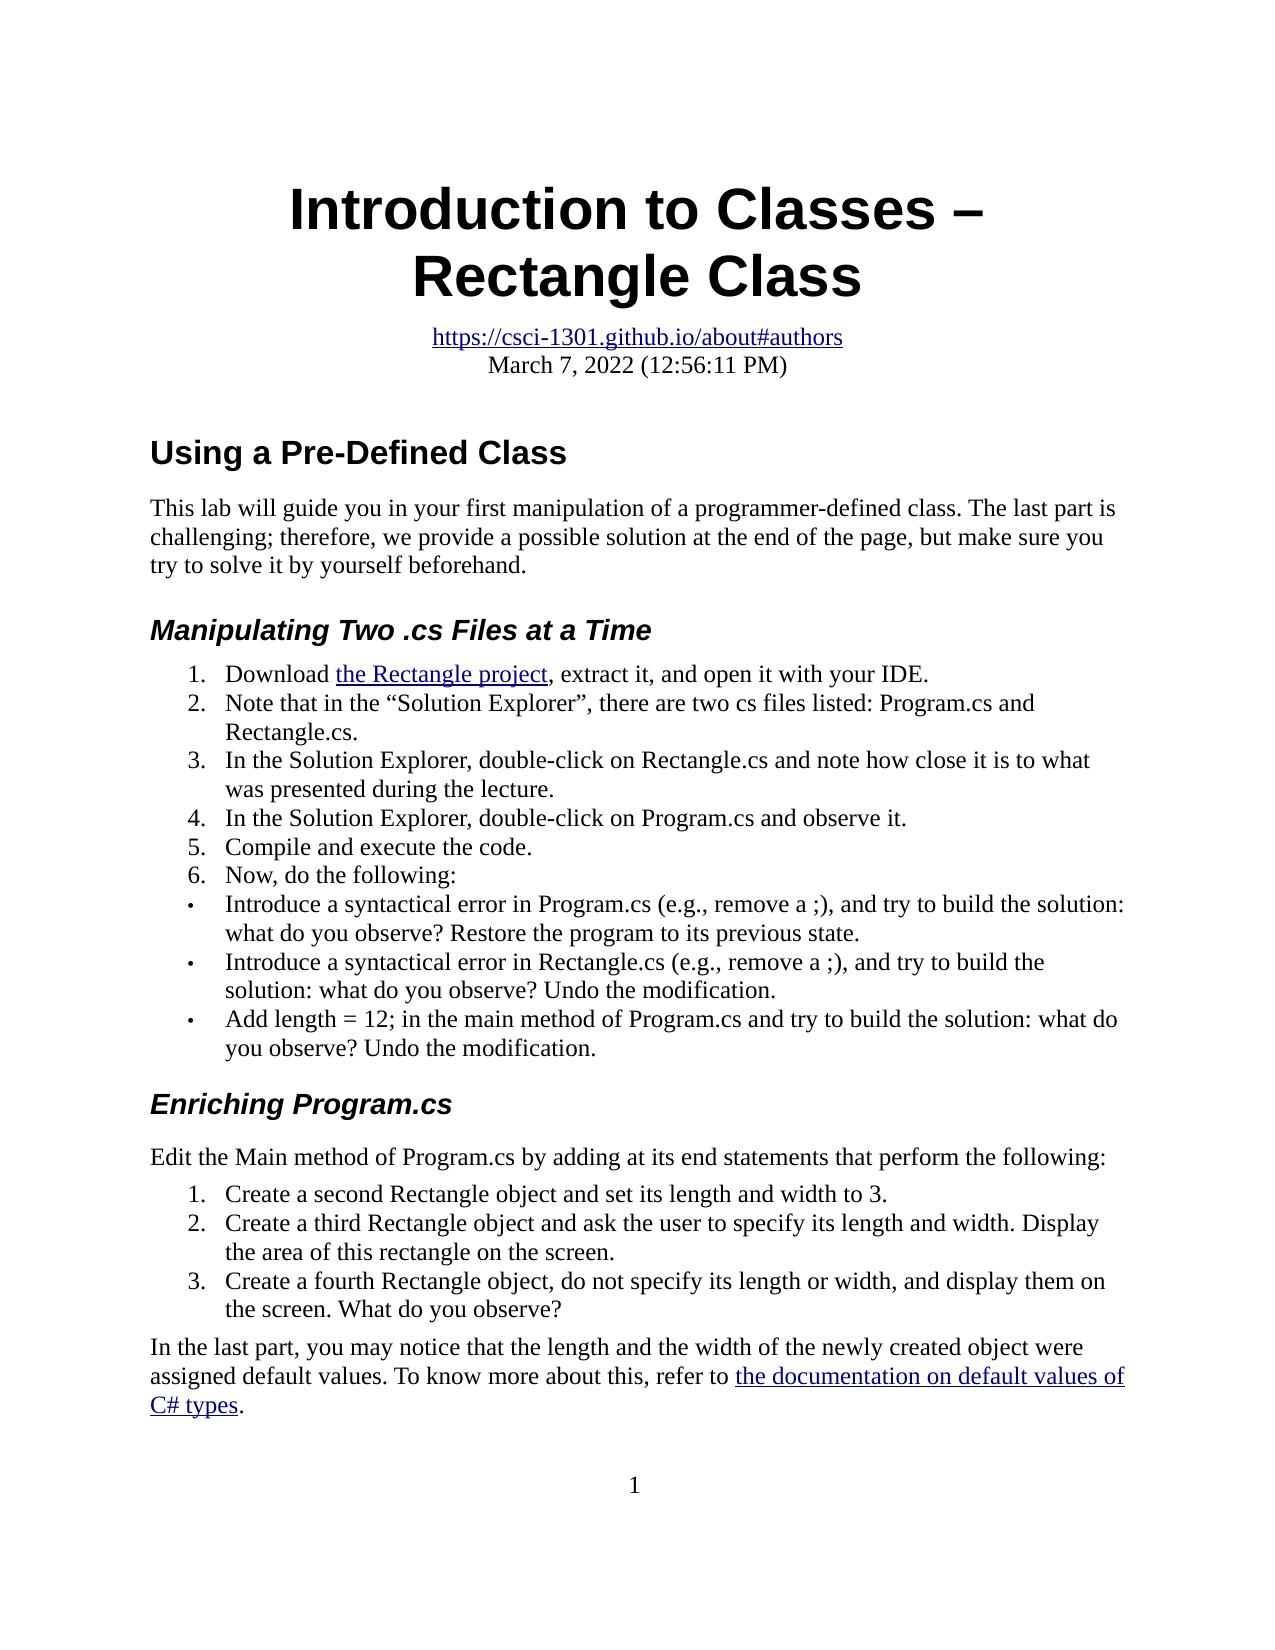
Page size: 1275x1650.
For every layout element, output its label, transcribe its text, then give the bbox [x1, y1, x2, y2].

subtitle Manipulating Two .cs Files at a Time [150, 613, 1125, 647]
list Add length = 12; in the main method of Program.cs and try to build the solution: what do you observe? Undo the modification. [187, 1004, 1125, 1062]
text March 7, 2022 (12:56:11 PM) [150, 350, 1125, 379]
list In the Solution Explorer, double-click on Program.cs and observe it. [187, 803, 1125, 832]
list Introduce a syntactical error in Program.cs (e.g., remove a ;), and try to build the solution: what do you observe? Restore the program to its previous state. [187, 889, 1125, 947]
list Note that in the “Solution Explorer”, there are two cs files listed: Program.cs and Rectangle.cs. [187, 688, 1125, 746]
subtitle Using a Pre-Defined Class [150, 433, 1125, 472]
text In the last part, you may notice that the length and the width of the newly created object were assigned default values. To know more about this, refer to the documentation on default values of C# types. [150, 1332, 1125, 1418]
list Create a second Rectangle object and set its length and width to 3. [187, 1179, 1125, 1208]
list Create a fourth Rectangle object, do not specify its length or width, and display them on the screen. What do you observe? [187, 1266, 1125, 1323]
list Compile and execute the code. [187, 832, 1125, 861]
list In the Solution Explorer, double-click on Rectangle.cs and note how close it is to what was presented during the lecture. [187, 746, 1125, 803]
text https://csci-1301.github.io/about#authors [150, 322, 1125, 350]
text This lab will guide you in your first manipulation of a programmer-defined class. The last part is challenging; therefore, we provide a possible solution at the end of the page, but make sure you try to solve it by yourself beforehand. [150, 493, 1125, 579]
list Now, do the following: [187, 861, 1125, 889]
list Download the Rectangle project, extract it, and open it with your IDE. [187, 659, 1125, 688]
list Create a third Rectangle object and ask the user to specify its length and width. Display the area of this rectangle on the screen. [187, 1208, 1125, 1266]
list Introduce a syntactical error in Rectangle.cs (e.g., remove a ;), and try to build the solution: what do you observe? Undo the modification. [187, 947, 1125, 1004]
subtitle Enriching Program.cs [150, 1087, 1125, 1120]
title Introduction to Classes – Rectangle Class [150, 175, 1125, 309]
text Edit the Main method of Program.cs by adding at its end statements that perform the following: [150, 1142, 1125, 1171]
